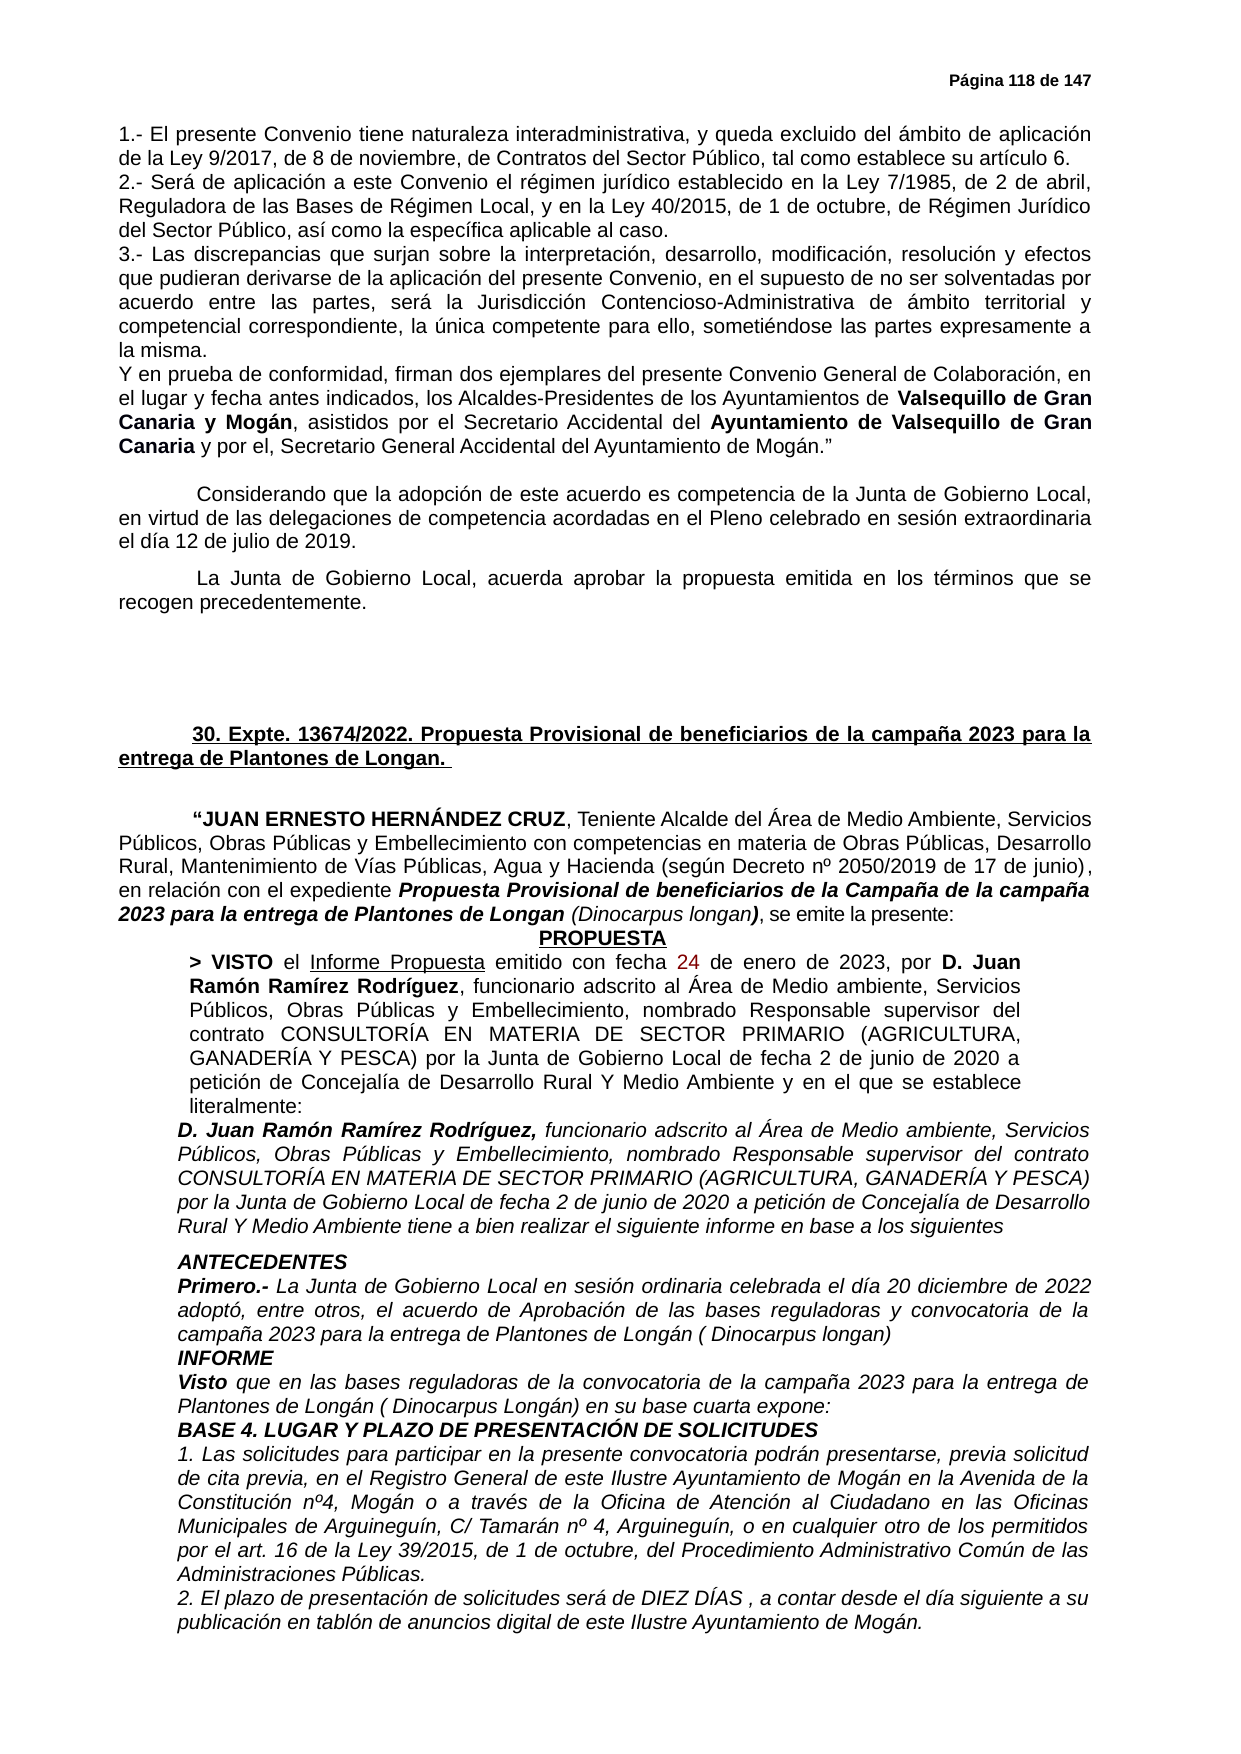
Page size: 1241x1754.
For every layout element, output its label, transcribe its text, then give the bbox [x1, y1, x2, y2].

text BASE 4. LUGAR Y PLAZO DE PRESENTACIÓN DE SOLICITUDES [177, 1418, 1092, 1442]
text > VISTO el Informe Propuesta emitido con fecha 24 de enero de 2023, por D. Juan Ramón Ramírez Rodríguez, funcionario adscrito al Área de Medio ambiente, Servicios Públicos, Obras Públicas y Embellecimiento, nombrado Responsable supervisor del contrato CONSULTORÍA EN MATERIA DE SECTOR PRIMARIO (AGRICULTURA, GANADERÍA Y PESCA) por la Junta de Gobierno Local de fecha 2 de junio de 2020 a petición de Concejalía de Desarrollo Rural Y Medio Ambiente y en el que se establece literalmente: [189, 950, 1022, 1118]
text D. Juan Ramón Ramírez Rodríguez, funcionario adscrito al Área de Medio ambiente, Servicios Públicos, Obras Públicas y Embellecimiento, nombrado Responsable supervisor del contrato CONSULTORÍA EN MATERIA DE SECTOR PRIMARIO (AGRICULTURA, GANADERÍA Y PESCA) por la Junta de Gobierno Local de fecha 2 de junio de 2020 a petición de Concejalía de Desarrollo Rural Y Medio Ambiente tiene a bien realizar el siguiente informe en base a los siguientes [177, 1118, 1092, 1238]
text 30. Expte. 13674/2022. Propuesta Provisional de beneficiarios de la campaña 2023 para la entrega de Plantones de Longan. [118, 722, 1092, 770]
text Considerando que la adopción de este acuerdo es competencia de la Junta de Gobierno Local, en virtud de las delegaciones de competencia acordadas en el Pleno celebrado en sesión extraordinaria el día 12 de julio de 2019. [118, 481, 1092, 553]
text La Junta de Gobierno Local, acuerda aprobar la propuesta emitida en los términos que se recogen precedentemente. [118, 566, 1092, 614]
text “JUAN ERNESTO HERNÁNDEZ CRUZ, Teniente Alcalde del Área de Medio Ambiente, Servicios Públicos, Obras Públicas y Embellecimiento con competencias en materia de Obras Públicas, Desarrollo Rural, Mantenimiento de Vías Públicas, Agua y Hacienda (según Decreto nº 2050/2019 de 17 de junio), en relación con el expediente Propuesta Provisional de beneficiarios de la Campaña de la campaña 2023 para la entrega de Plantones de Longan (Dinocarpus longan), se emite la presente: [118, 806, 1092, 926]
text 2.- Será de aplicación a este Convenio el régimen jurídico establecido en la Ley 7/1985, de 2 de abril, Reguladora de las Bases de Régimen Local, y en la Ley 40/2015, de 1 de octubre, de Régimen Jurídico del Sector Público, así como la específica aplicable al caso. [118, 170, 1092, 242]
text 1.- El presente Convenio tiene naturaleza interadministrativa, y queda excluido del ámbito de aplicación de la Ley 9/2017, de 8 de noviembre, de Contratos del Sector Público, tal como establece su artículo 6. [118, 122, 1092, 170]
text Primero.- La Junta de Gobierno Local en sesión ordinaria celebrada el día 20 diciembre de 2022 adoptó, entre otros, el acuerdo de Aprobación de las bases reguladoras y convocatoria de la campaña 2023 para la entrega de Plantones de Longán ( Dinocarpus longan) [177, 1274, 1092, 1346]
text Y en prueba de conformidad, firman dos ejemplares del presente Convenio General de Colaboración, en el lugar y fecha antes indicados, los Alcaldes-Presidentes de los Ayuntamientos de Valsequillo de Gran Canaria y Mogán, asistidos por el Secretario Accidental del Ayuntamiento de Valsequillo de Gran Canaria y por el, Secretario General Accidental del Ayuntamiento de Mogán.” [118, 362, 1092, 457]
text 2. El plazo de presentación de solicitudes será de DIEZ DÍAS , a contar desde el día siguiente a su publicación en tablón de anuncios digital de este Ilustre Ayuntamiento de Mogán. [177, 1586, 1092, 1633]
text Visto que en las bases reguladoras de la convocatoria de la campaña 2023 para la entrega de Plantones de Longán ( Dinocarpus Longán) en su base cuarta expone: [177, 1370, 1092, 1418]
text 3.- Las discrepancias que surjan sobre la interpretación, desarrollo, modificación, resolución y efectos que pudieran derivarse de la aplicación del presente Convenio, en el supuesto de no ser solventadas por acuerdo entre las partes, será la Jurisdicción Contencioso-Administrativa de ámbito territorial y competencial correspondiente, la única competente para ello, sometiéndose las partes expresamente a la misma. [118, 242, 1092, 362]
text ANTECEDENTES [177, 1250, 1092, 1274]
text 1. Las solicitudes para participar en la presente convocatoria podrán presentarse, previa solicitud de cita previa, en el Registro General de este Ilustre Ayuntamiento de Mogán en la Avenida de la Constitución nº4, Mogán o a través de la Oficina de Atención al Ciudadano en las Oficinas Municipales de Arguineguín, C/ Tamarán nº 4, Arguineguín, o en cualquier otro de los permitidos por el art. 16 de la Ley 39/2015, de 1 de octubre, del Procedimiento Administrativo Común de las Administraciones Públicas. [177, 1442, 1092, 1586]
text INFORME [177, 1346, 1092, 1370]
text PROPUESTA [118, 926, 1092, 950]
